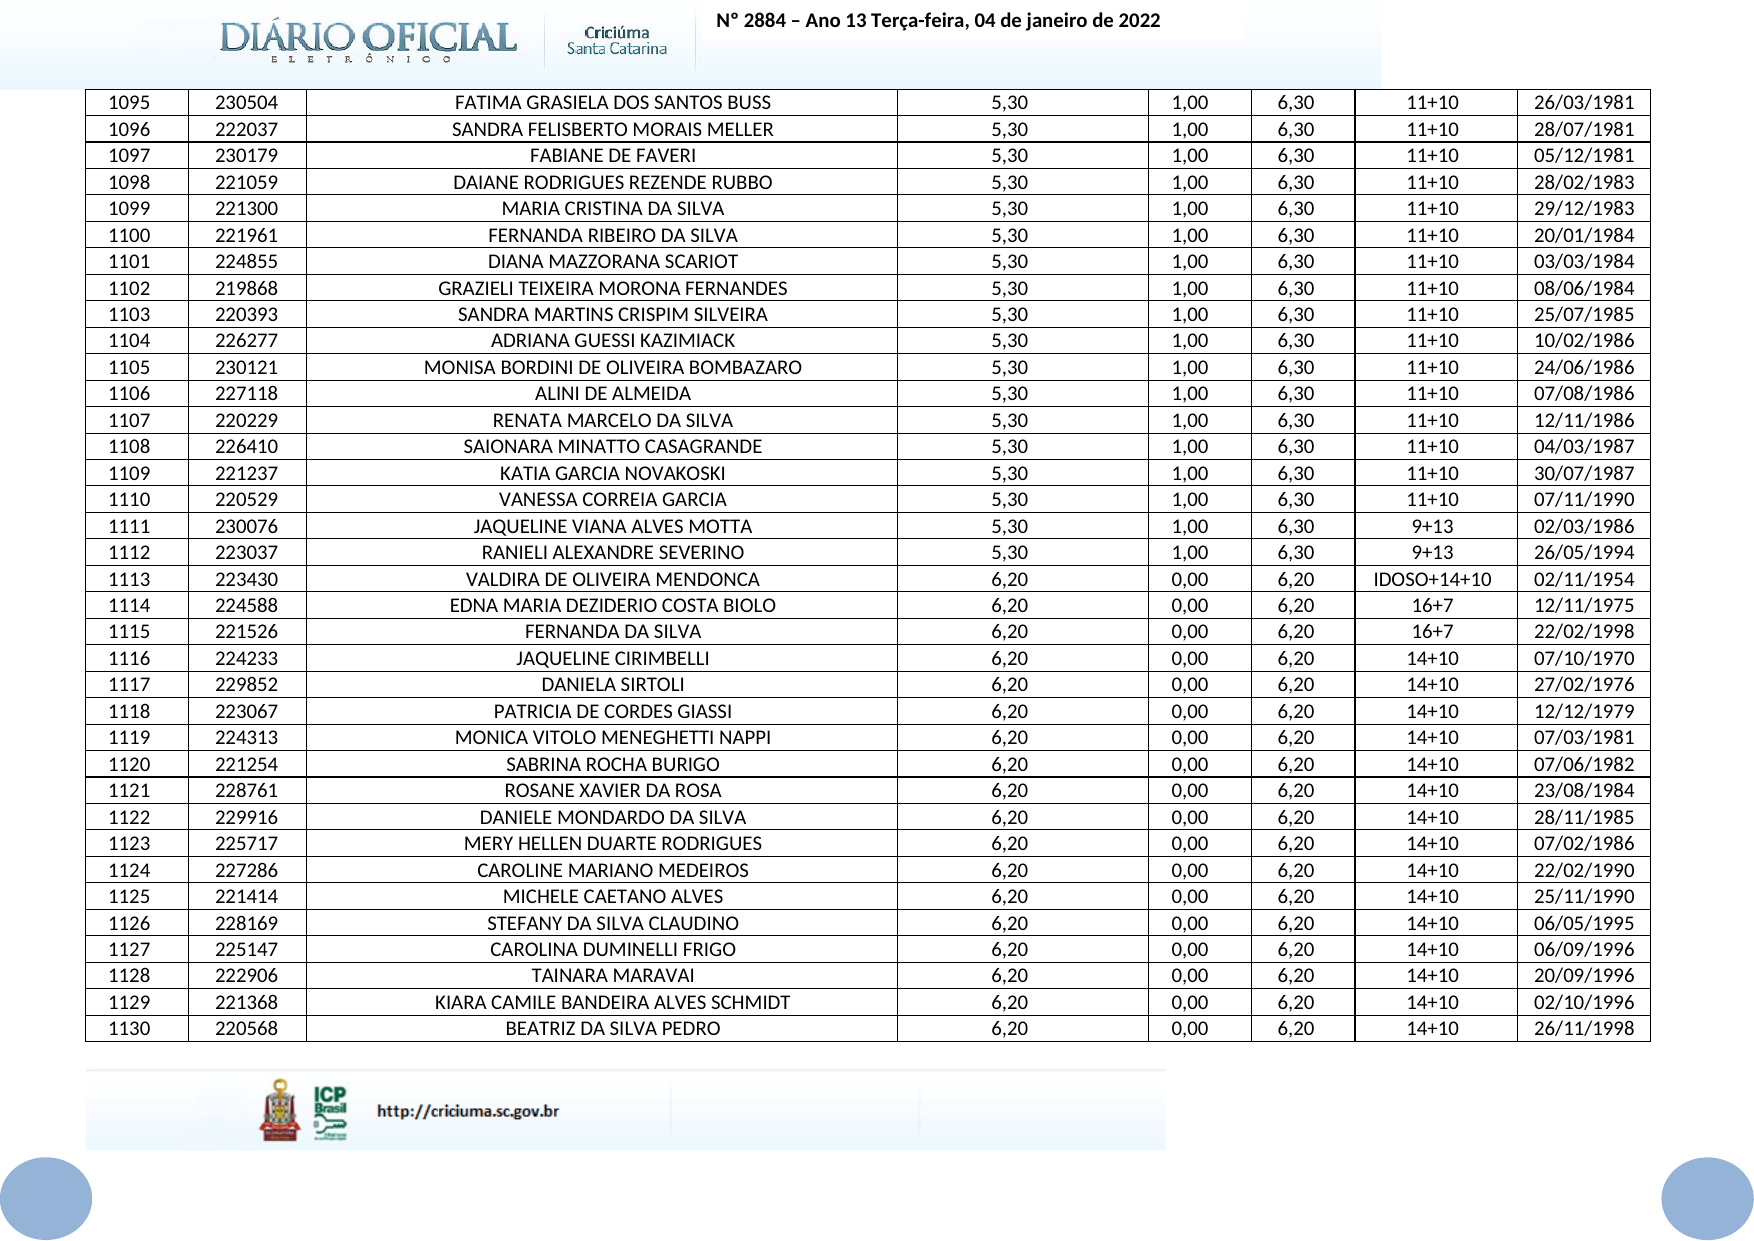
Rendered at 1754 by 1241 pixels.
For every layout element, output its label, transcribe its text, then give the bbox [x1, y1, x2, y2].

table_cell 227118 [189, 381, 306, 406]
table_cell 6,20 [1252, 778, 1354, 803]
table_cell 1112 [86, 539, 188, 565]
table_cell 1098 [86, 169, 188, 194]
table_cell 1101 [86, 248, 188, 274]
table_cell 1099 [86, 195, 188, 221]
table_cell 0,00 [1149, 830, 1251, 856]
table_cell 224855 [189, 248, 306, 274]
table_cell 1127 [86, 936, 188, 962]
table_cell DANIELE MONDARDO DA SILVA [307, 804, 897, 829]
table_cell 14+10 [1356, 883, 1517, 909]
table_cell 226277 [189, 328, 306, 353]
table_cell 221059 [189, 169, 306, 194]
table_cell 11+10 [1356, 301, 1517, 327]
table_cell 6,20 [898, 830, 1148, 856]
table_cell 6,20 [1252, 619, 1354, 644]
table_cell 5,30 [898, 90, 1148, 115]
table_cell PATRICIA DE CORDES GIASSI [307, 698, 897, 723]
table_cell 11+10 [1356, 248, 1517, 274]
table_cell 5,30 [898, 222, 1148, 247]
table_cell 220568 [189, 1016, 306, 1041]
table_cell 220529 [189, 486, 306, 512]
table_cell 04/03/1987 [1518, 434, 1650, 459]
table_cell 6,20 [898, 672, 1148, 697]
table_cell 5,30 [898, 434, 1148, 459]
table_cell 11+10 [1356, 275, 1517, 300]
table_cell 14+10 [1356, 751, 1517, 776]
table_cell 6,20 [1252, 751, 1354, 776]
table_cell 6,30 [1252, 275, 1354, 300]
table_cell 0,00 [1149, 645, 1251, 671]
table_cell JAQUELINE VIANA ALVES MOTTA [307, 513, 897, 538]
table_cell 1116 [86, 645, 188, 671]
table_cell 6,30 [1252, 381, 1354, 406]
table_cell 23/08/1984 [1518, 778, 1650, 803]
table_cell 5,30 [898, 328, 1148, 353]
table_cell 22/02/1990 [1518, 857, 1650, 882]
table_cell 5,30 [898, 275, 1148, 300]
table_cell 6,20 [898, 857, 1148, 882]
table_cell 1103 [86, 301, 188, 327]
table_cell 6,20 [1252, 1016, 1354, 1041]
table_cell 6,30 [1252, 486, 1354, 512]
table_cell 1,00 [1149, 328, 1251, 353]
table_cell MONICA VITOLO MENEGHETTI NAPPI [307, 725, 897, 750]
table_cell 14+10 [1356, 830, 1517, 856]
table_cell 1,00 [1149, 460, 1251, 485]
table_cell 229916 [189, 804, 306, 829]
table_cell CAROLINE MARIANO MEDEIROS [307, 857, 897, 882]
table_cell 6,20 [898, 778, 1148, 803]
table_cell FERNANDA RIBEIRO DA SILVA [307, 222, 897, 247]
table_cell 14+10 [1356, 963, 1517, 988]
table_cell 25/07/1985 [1518, 301, 1650, 327]
table_cell FABIANE DE FAVERI [307, 143, 897, 168]
table_cell 6,20 [898, 619, 1148, 644]
table_cell 221254 [189, 751, 306, 776]
table_cell ADRIANA GUESSI KAZIMIACK [307, 328, 897, 353]
table_cell MICHELE CAETANO ALVES [307, 883, 897, 909]
table_cell 1,00 [1149, 513, 1251, 538]
table_cell 07/08/1986 [1518, 381, 1650, 406]
table_cell 1108 [86, 434, 188, 459]
table_cell 1123 [86, 830, 188, 856]
table_cell 6,30 [1252, 116, 1354, 141]
table_cell 5,30 [898, 143, 1148, 168]
table_cell 6,20 [1252, 645, 1354, 671]
table_cell MARIA CRISTINA DA SILVA [307, 195, 897, 221]
table_cell 08/06/1984 [1518, 275, 1650, 300]
table_cell 07/02/1986 [1518, 830, 1650, 856]
table_cell 0,00 [1149, 936, 1251, 962]
table_cell 0,00 [1149, 963, 1251, 988]
table_cell VALDIRA DE OLIVEIRA MENDONCA [307, 566, 897, 591]
table_cell 0,00 [1149, 804, 1251, 829]
table_cell 0,00 [1149, 751, 1251, 776]
table_cell 1,00 [1149, 248, 1251, 274]
table_cell 6,20 [1252, 566, 1354, 591]
table_cell 221237 [189, 460, 306, 485]
table_cell 222037 [189, 116, 306, 141]
table_cell 14+10 [1356, 989, 1517, 1014]
table_cell 1102 [86, 275, 188, 300]
table_cell 1104 [86, 328, 188, 353]
table_cell 222906 [189, 963, 306, 988]
table_cell 6,20 [898, 725, 1148, 750]
table_cell 0,00 [1149, 672, 1251, 697]
table_cell 06/05/1995 [1518, 910, 1650, 935]
table_cell SANDRA MARTINS CRISPIM SILVEIRA [307, 301, 897, 327]
table_cell 1,00 [1149, 143, 1251, 168]
table_cell 5,30 [898, 354, 1148, 379]
table_cell 11+10 [1356, 486, 1517, 512]
table_cell 6,20 [898, 592, 1148, 618]
table_cell 223067 [189, 698, 306, 723]
table_cell 5,30 [898, 513, 1148, 538]
table_cell MONISA BORDINI DE OLIVEIRA BOMBAZARO [307, 354, 897, 379]
table_cell 1121 [86, 778, 188, 803]
table_cell 1113 [86, 566, 188, 591]
table_cell 11+10 [1356, 195, 1517, 221]
table_cell 6,30 [1252, 248, 1354, 274]
table_cell 5,30 [898, 539, 1148, 565]
table_cell 1111 [86, 513, 188, 538]
table_cell 1117 [86, 672, 188, 697]
table_cell 6,20 [898, 751, 1148, 776]
table_cell STEFANY DA SILVA CLAUDINO [307, 910, 897, 935]
table_cell 1125 [86, 883, 188, 909]
table_cell 5,30 [898, 195, 1148, 221]
table_cell 24/06/1986 [1518, 354, 1650, 379]
table_cell 0,00 [1149, 778, 1251, 803]
table_cell 1128 [86, 963, 188, 988]
table_cell 6,20 [1252, 804, 1354, 829]
table_cell TAINARA MARAVAI [307, 963, 897, 988]
table_cell 12/11/1986 [1518, 407, 1650, 432]
table_cell KATIA GARCIA NOVAKOSKI [307, 460, 897, 485]
table_cell 14+10 [1356, 672, 1517, 697]
table_cell RENATA MARCELO DA SILVA [307, 407, 897, 432]
table_cell 6,30 [1252, 143, 1354, 168]
table_cell 6,20 [898, 698, 1148, 723]
table_cell 06/09/1996 [1518, 936, 1650, 962]
table_cell 6,30 [1252, 460, 1354, 485]
table_cell 1109 [86, 460, 188, 485]
table_cell 0,00 [1149, 698, 1251, 723]
table_cell 1118 [86, 698, 188, 723]
table_cell 1107 [86, 407, 188, 432]
table_cell DAIANE RODRIGUES REZENDE RUBBO [307, 169, 897, 194]
table_cell 5,30 [898, 248, 1148, 274]
table_cell 1105 [86, 354, 188, 379]
table_cell 6,30 [1252, 407, 1354, 432]
table_cell 6,30 [1252, 354, 1354, 379]
table_cell 1,00 [1149, 381, 1251, 406]
table_cell 6,20 [898, 566, 1148, 591]
table_cell 10/02/1986 [1518, 328, 1650, 353]
table_cell 1130 [86, 1016, 188, 1041]
table_cell 1,00 [1149, 354, 1251, 379]
table_cell IDOSO+14+10 [1356, 566, 1517, 591]
table_cell 5,30 [898, 407, 1148, 432]
table_cell 6,30 [1252, 222, 1354, 247]
table_cell 229852 [189, 672, 306, 697]
table_cell 11+10 [1356, 116, 1517, 141]
table_cell 0,00 [1149, 883, 1251, 909]
table_cell 07/06/1982 [1518, 751, 1650, 776]
table_cell 1,00 [1149, 169, 1251, 194]
table_cell 230121 [189, 354, 306, 379]
table_cell KIARA CAMILE BANDEIRA ALVES SCHMIDT [307, 989, 897, 1014]
table_cell 1097 [86, 143, 188, 168]
table_cell 14+10 [1356, 936, 1517, 962]
table_cell 1,00 [1149, 486, 1251, 512]
table_cell VANESSA CORREIA GARCIA [307, 486, 897, 512]
table_cell DANIELA SIRTOLI [307, 672, 897, 697]
table_cell 26/05/1994 [1518, 539, 1650, 565]
table_cell 11+10 [1356, 381, 1517, 406]
table_cell GRAZIELI TEIXEIRA MORONA FERNANDES [307, 275, 897, 300]
table_cell 20/09/1996 [1518, 963, 1650, 988]
table_cell 223430 [189, 566, 306, 591]
table_cell 6,20 [1252, 989, 1354, 1014]
table_cell 1,00 [1149, 195, 1251, 221]
table_cell 11+10 [1356, 328, 1517, 353]
table_cell 11+10 [1356, 434, 1517, 459]
table_cell 11+10 [1356, 222, 1517, 247]
table_cell 6,20 [1252, 672, 1354, 697]
table_cell 29/12/1983 [1518, 195, 1650, 221]
table_cell 1,00 [1149, 539, 1251, 565]
table_cell 228169 [189, 910, 306, 935]
table_cell 30/07/1987 [1518, 460, 1650, 485]
table_cell SABRINA ROCHA BURIGO [307, 751, 897, 776]
table_cell 1106 [86, 381, 188, 406]
table_cell 25/11/1990 [1518, 883, 1650, 909]
table_cell 0,00 [1149, 566, 1251, 591]
table_cell 14+10 [1356, 725, 1517, 750]
table_cell 02/03/1986 [1518, 513, 1650, 538]
table_cell 6,20 [898, 1016, 1148, 1041]
table_cell 5,30 [898, 486, 1148, 512]
table_cell 1,00 [1149, 90, 1251, 115]
table_cell 1096 [86, 116, 188, 141]
table_cell 1100 [86, 222, 188, 247]
table_cell 9+13 [1356, 513, 1517, 538]
table_cell 6,20 [898, 804, 1148, 829]
table_cell 6,20 [1252, 910, 1354, 935]
table_cell 219868 [189, 275, 306, 300]
table_cell 14+10 [1356, 1016, 1517, 1041]
table_cell 6,20 [1252, 963, 1354, 988]
table_cell 6,20 [898, 989, 1148, 1014]
table_cell CAROLINA DUMINELLI FRIGO [307, 936, 897, 962]
table_cell BEATRIZ DA SILVA PEDRO [307, 1016, 897, 1041]
table_cell 16+7 [1356, 619, 1517, 644]
table_cell 6,20 [898, 883, 1148, 909]
table_cell 11+10 [1356, 90, 1517, 115]
table_cell JAQUELINE CIRIMBELLI [307, 645, 897, 671]
table_cell 11+10 [1356, 354, 1517, 379]
table_cell 1,00 [1149, 407, 1251, 432]
table_cell 6,20 [1252, 936, 1354, 962]
table_cell 02/10/1996 [1518, 989, 1650, 1014]
table_cell 6,30 [1252, 513, 1354, 538]
table_cell 0,00 [1149, 910, 1251, 935]
table_cell 6,20 [898, 910, 1148, 935]
table_cell 1129 [86, 989, 188, 1014]
table_cell 26/03/1981 [1518, 90, 1650, 115]
table_cell 1,00 [1149, 222, 1251, 247]
table_cell 14+10 [1356, 645, 1517, 671]
table_cell 1110 [86, 486, 188, 512]
table_cell 221961 [189, 222, 306, 247]
table_cell 28/02/1983 [1518, 169, 1650, 194]
table_cell 11+10 [1356, 169, 1517, 194]
table_cell 1,00 [1149, 434, 1251, 459]
table_cell RANIELI ALEXANDRE SEVERINO [307, 539, 897, 565]
table_cell 224588 [189, 592, 306, 618]
table_cell 07/03/1981 [1518, 725, 1650, 750]
table_cell 230504 [189, 90, 306, 115]
table_cell 223037 [189, 539, 306, 565]
table_cell 14+10 [1356, 698, 1517, 723]
table_cell 0,00 [1149, 592, 1251, 618]
table_cell 6,20 [1252, 698, 1354, 723]
table_cell 0,00 [1149, 1016, 1251, 1041]
table_cell SAIONARA MINATTO CASAGRANDE [307, 434, 897, 459]
table_cell 227286 [189, 857, 306, 882]
table_cell 02/11/1954 [1518, 566, 1650, 591]
table_cell 6,30 [1252, 539, 1354, 565]
table_cell 224233 [189, 645, 306, 671]
table_cell SANDRA FELISBERTO MORAIS MELLER [307, 116, 897, 141]
table_cell 228761 [189, 778, 306, 803]
table_cell 0,00 [1149, 989, 1251, 1014]
table_cell 11+10 [1356, 407, 1517, 432]
table_cell 6,30 [1252, 195, 1354, 221]
table_cell 12/12/1979 [1518, 698, 1650, 723]
table_cell MERY HELLEN DUARTE RODRIGUES [307, 830, 897, 856]
table_cell 1114 [86, 592, 188, 618]
table_cell DIANA MAZZORANA SCARIOT [307, 248, 897, 274]
table_cell ALINI DE ALMEIDA [307, 381, 897, 406]
table_cell 6,30 [1252, 434, 1354, 459]
table_cell 14+10 [1356, 778, 1517, 803]
table_cell 230179 [189, 143, 306, 168]
table_cell 1115 [86, 619, 188, 644]
table_cell 221414 [189, 883, 306, 909]
table_cell 6,30 [1252, 328, 1354, 353]
table_cell 14+10 [1356, 804, 1517, 829]
table_cell 20/01/1984 [1518, 222, 1650, 247]
table_cell 5,30 [898, 381, 1148, 406]
table_cell 22/02/1998 [1518, 619, 1650, 644]
table_cell 12/11/1975 [1518, 592, 1650, 618]
table_cell 6,30 [1252, 90, 1354, 115]
table_cell EDNA MARIA DEZIDERIO COSTA BIOLO [307, 592, 897, 618]
table_cell 5,30 [898, 301, 1148, 327]
table_cell 221368 [189, 989, 306, 1014]
table_cell 0,00 [1149, 857, 1251, 882]
table_cell 6,20 [1252, 883, 1354, 909]
table_cell 6,20 [1252, 857, 1354, 882]
table_cell 1,00 [1149, 275, 1251, 300]
table_cell 1126 [86, 910, 188, 935]
table_cell 07/11/1990 [1518, 486, 1650, 512]
table_cell 1120 [86, 751, 188, 776]
table_cell 6,20 [898, 936, 1148, 962]
table_cell 14+10 [1356, 910, 1517, 935]
table_cell 5,30 [898, 460, 1148, 485]
table_cell 1124 [86, 857, 188, 882]
table_cell 0,00 [1149, 725, 1251, 750]
table_cell 1095 [86, 90, 188, 115]
table_cell 1119 [86, 725, 188, 750]
table_cell 1,00 [1149, 116, 1251, 141]
table_cell 221300 [189, 195, 306, 221]
table_cell FATIMA GRASIELA DOS SANTOS BUSS [307, 90, 897, 115]
table_cell 05/12/1981 [1518, 143, 1650, 168]
table_cell 27/02/1976 [1518, 672, 1650, 697]
table_cell 1,00 [1149, 301, 1251, 327]
table_cell 11+10 [1356, 143, 1517, 168]
table_cell 0,00 [1149, 619, 1251, 644]
table_cell 220393 [189, 301, 306, 327]
table_cell 220229 [189, 407, 306, 432]
table_cell 6,20 [1252, 725, 1354, 750]
table_cell 6,30 [1252, 169, 1354, 194]
table_cell 14+10 [1356, 857, 1517, 882]
table_cell 03/03/1984 [1518, 248, 1650, 274]
table_cell 221526 [189, 619, 306, 644]
table_cell 28/07/1981 [1518, 116, 1650, 141]
table_cell 6,30 [1252, 301, 1354, 327]
table_cell 230076 [189, 513, 306, 538]
table_cell 5,30 [898, 169, 1148, 194]
table_cell 9+13 [1356, 539, 1517, 565]
table_cell 6,20 [1252, 592, 1354, 618]
table_cell 26/11/1998 [1518, 1016, 1650, 1041]
table_cell 224313 [189, 725, 306, 750]
table_cell 6,20 [1252, 830, 1354, 856]
table_cell 07/10/1970 [1518, 645, 1650, 671]
table_cell 6,20 [898, 963, 1148, 988]
table_cell 5,30 [898, 116, 1148, 141]
table_cell ROSANE XAVIER DA ROSA [307, 778, 897, 803]
table_cell 16+7 [1356, 592, 1517, 618]
table_cell FERNANDA DA SILVA [307, 619, 897, 644]
table_cell 226410 [189, 434, 306, 459]
table_cell 1122 [86, 804, 188, 829]
table_cell 225147 [189, 936, 306, 962]
table_cell 6,20 [898, 645, 1148, 671]
table_cell 28/11/1985 [1518, 804, 1650, 829]
table_cell 225717 [189, 830, 306, 856]
table_cell 11+10 [1356, 460, 1517, 485]
